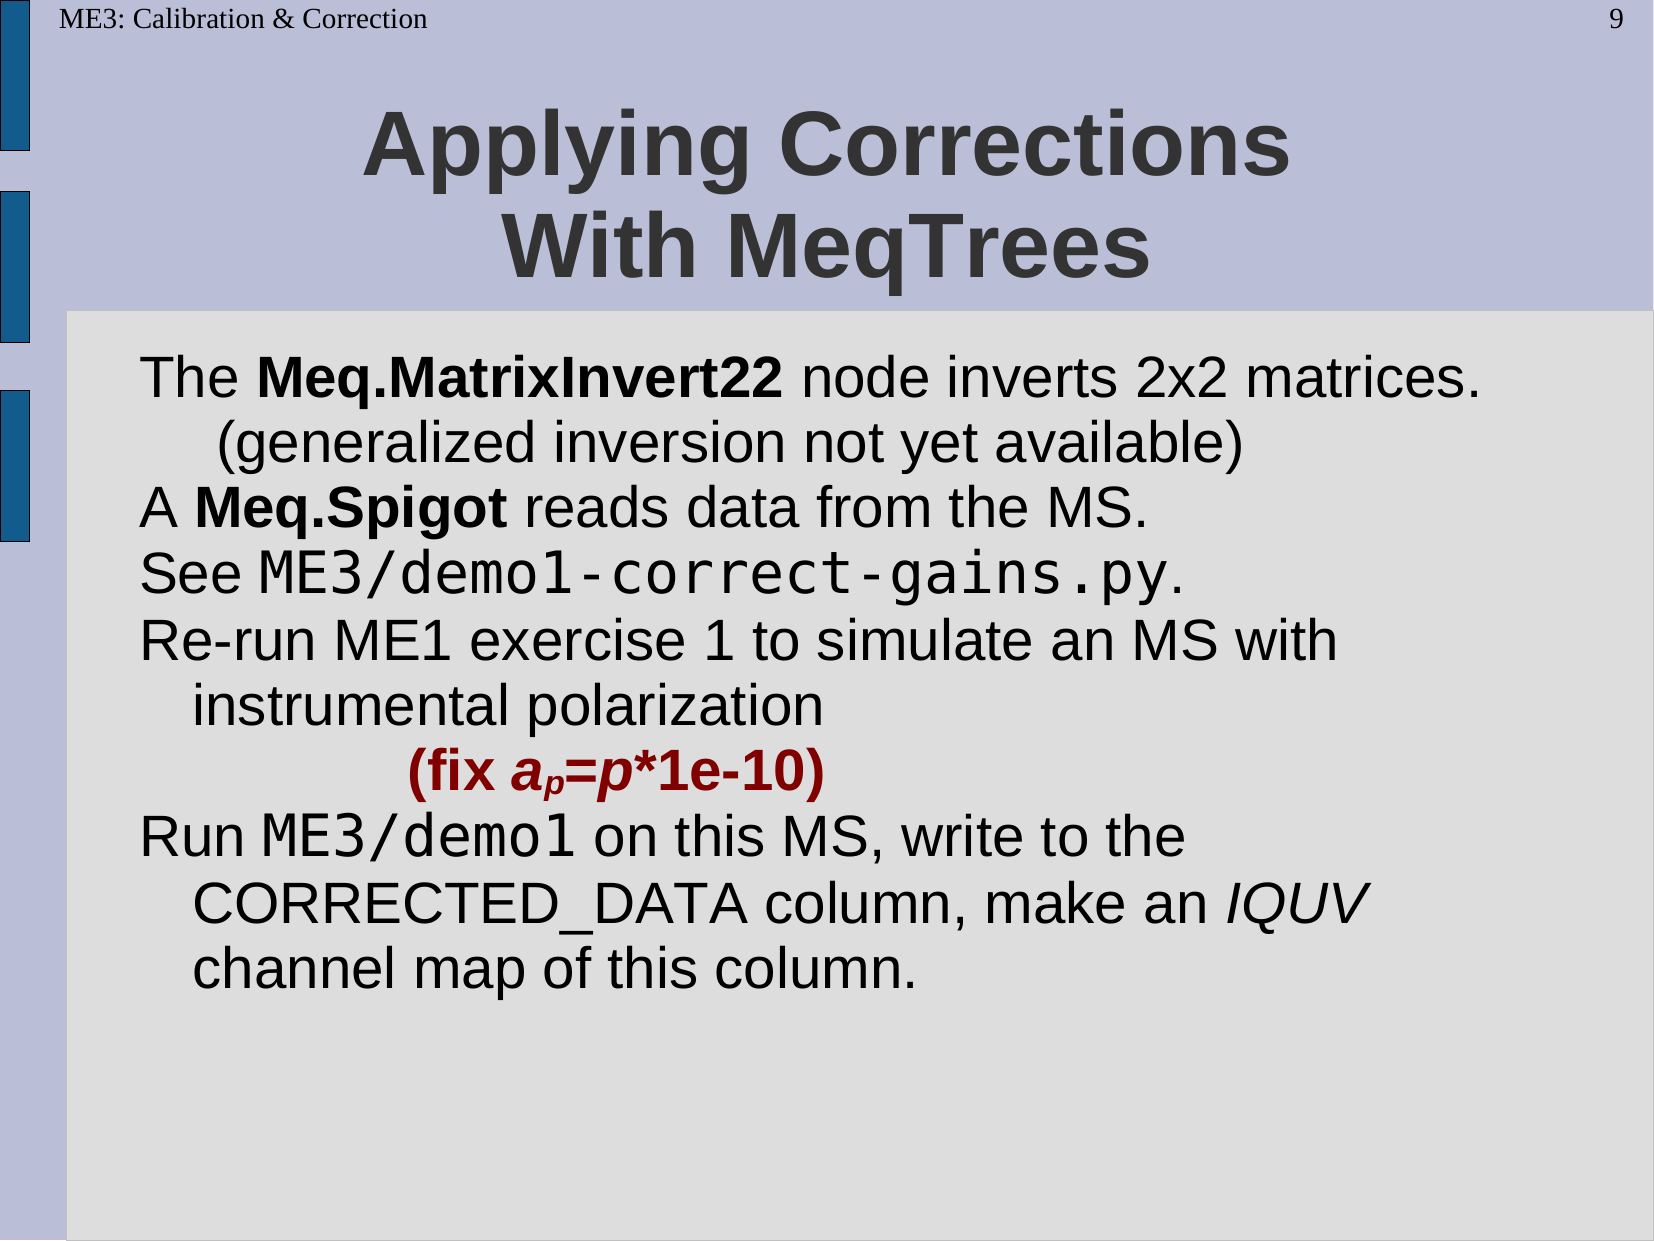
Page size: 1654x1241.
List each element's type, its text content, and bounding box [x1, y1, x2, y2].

title Applying Corrections With MeqTrees [121, 87, 1534, 302]
list The Meq.MatrixInvert22 node inverts 2x2 matrices. (generalized inversion not yet available) A Meq.Spigot reads data from the MS. See ME3/demo1-correct-gains.py. Re-run ME1 exercise 1 to simulate an MS with instrumental polarization (fix ap=p*1e-10) Run ME3/demo1 on this MS, write to the CORRECTED_DATA column, make an IQUV channel map of this column. [121, 344, 1534, 1112]
